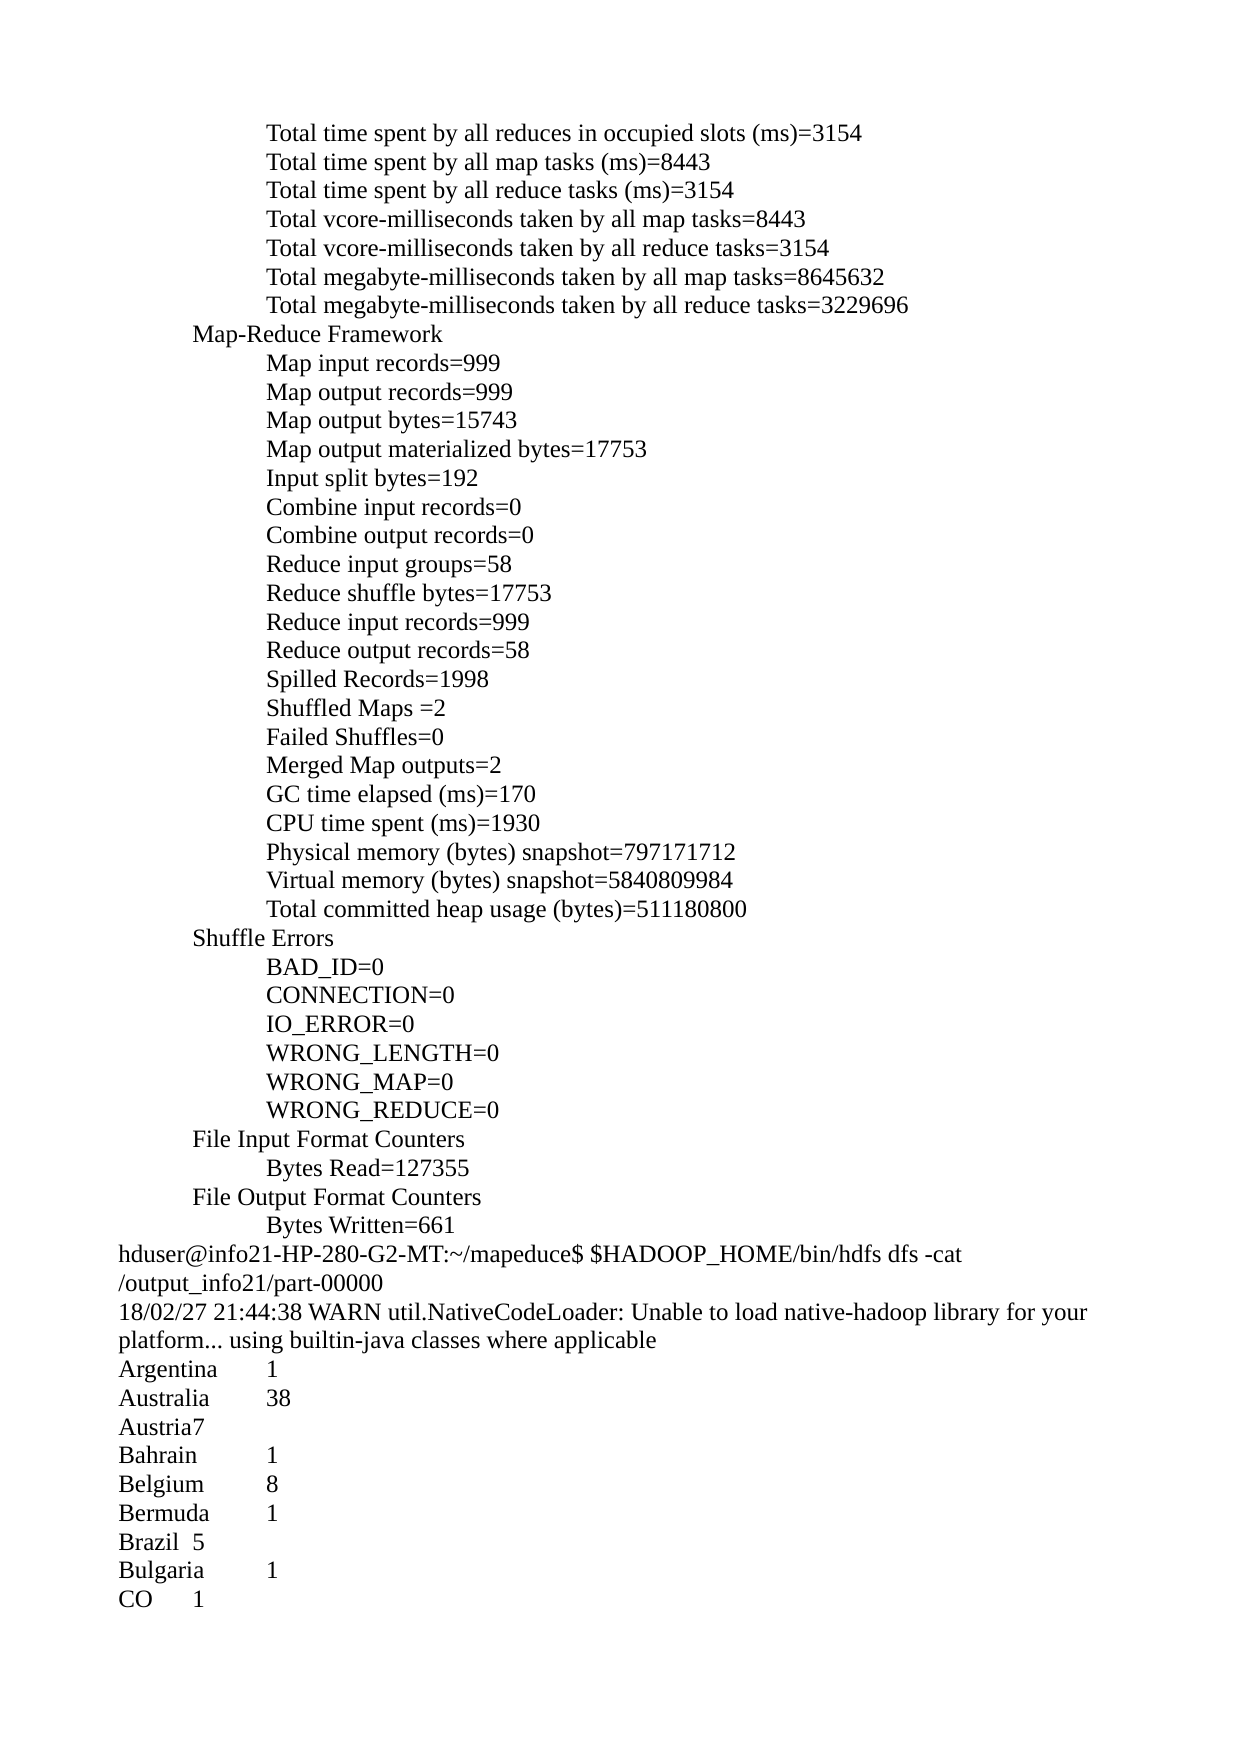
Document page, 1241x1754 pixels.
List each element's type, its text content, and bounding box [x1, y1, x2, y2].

text Failed Shuffles=0 [118, 722, 1122, 751]
text Spilled Records=1998 [118, 664, 1122, 693]
text Bytes Read=127355 [118, 1153, 1122, 1182]
text Australia 38 [118, 1383, 1122, 1412]
text Total committed heap usage (bytes)=511180800 [118, 894, 1122, 923]
text Shuffled Maps =2 [118, 693, 1122, 722]
text File Input Format Counters [118, 1124, 1122, 1153]
text Belgium 8 [118, 1469, 1122, 1498]
text Reduce shuffle bytes=17753 [118, 578, 1122, 607]
text Bulgaria 1 [118, 1556, 1122, 1584]
text Map-Reduce Framework [118, 319, 1122, 348]
text Input split bytes=192 [118, 463, 1122, 492]
text Merged Map outputs=2 [118, 751, 1122, 779]
text Total time spent by all reduces in occupied slots (ms)=3154 [118, 118, 1122, 147]
text Virtual memory (bytes) snapshot=5840809984 [118, 866, 1122, 894]
text Shuffle Errors [118, 923, 1122, 952]
text BAD_ID=0 [118, 952, 1122, 981]
text Combine output records=0 [118, 521, 1122, 549]
text Map input records=999 [118, 348, 1122, 377]
text WRONG_LENGTH=0 [118, 1038, 1122, 1067]
text Reduce input groups=58 [118, 549, 1122, 578]
text Bytes Written=661 [118, 1211, 1122, 1239]
text CO 1 [118, 1584, 1122, 1613]
text Total megabyte-milliseconds taken by all map tasks=8645632 [118, 262, 1122, 291]
text Bahrain 1 [118, 1441, 1122, 1469]
text Map output bytes=15743 [118, 406, 1122, 434]
text Map output materialized bytes=17753 [118, 434, 1122, 463]
text WRONG_REDUCE=0 [118, 1096, 1122, 1124]
text Bermuda 1 [118, 1498, 1122, 1527]
text CPU time spent (ms)=1930 [118, 808, 1122, 837]
text Total time spent by all map tasks (ms)=8443 [118, 147, 1122, 176]
text Total megabyte-milliseconds taken by all reduce tasks=3229696 [118, 291, 1122, 319]
text Argentina 1 [118, 1354, 1122, 1383]
text IO_ERROR=0 [118, 1009, 1122, 1038]
text GC time elapsed (ms)=170 [118, 779, 1122, 808]
text Map output records=999 [118, 377, 1122, 406]
text Physical memory (bytes) snapshot=797171712 [118, 837, 1122, 866]
text Reduce output records=58 [118, 636, 1122, 664]
text WRONG_MAP=0 [118, 1067, 1122, 1096]
text Total vcore-milliseconds taken by all map tasks=8443 [118, 204, 1122, 233]
text File Output Format Counters [118, 1182, 1122, 1211]
text Brazil 5 [118, 1527, 1122, 1556]
text Total vcore-milliseconds taken by all reduce tasks=3154 [118, 233, 1122, 262]
text Reduce input records=999 [118, 607, 1122, 636]
text Total time spent by all reduce tasks (ms)=3154 [118, 176, 1122, 204]
text hduser@info21-HP-280-G2-MT:~/mapeduce$ $HADOOP_HOME/bin/hdfs dfs -cat /output_info21/part-00000 [118, 1239, 1122, 1297]
text 18/02/27 21:44:38 WARN util.NativeCodeLoader: Unable to load native-hadoop library for your platform... using builtin-java classes where applicable [118, 1297, 1122, 1354]
text Austria 7 [118, 1412, 1122, 1441]
text Combine input records=0 [118, 492, 1122, 521]
text CONNECTION=0 [118, 981, 1122, 1009]
